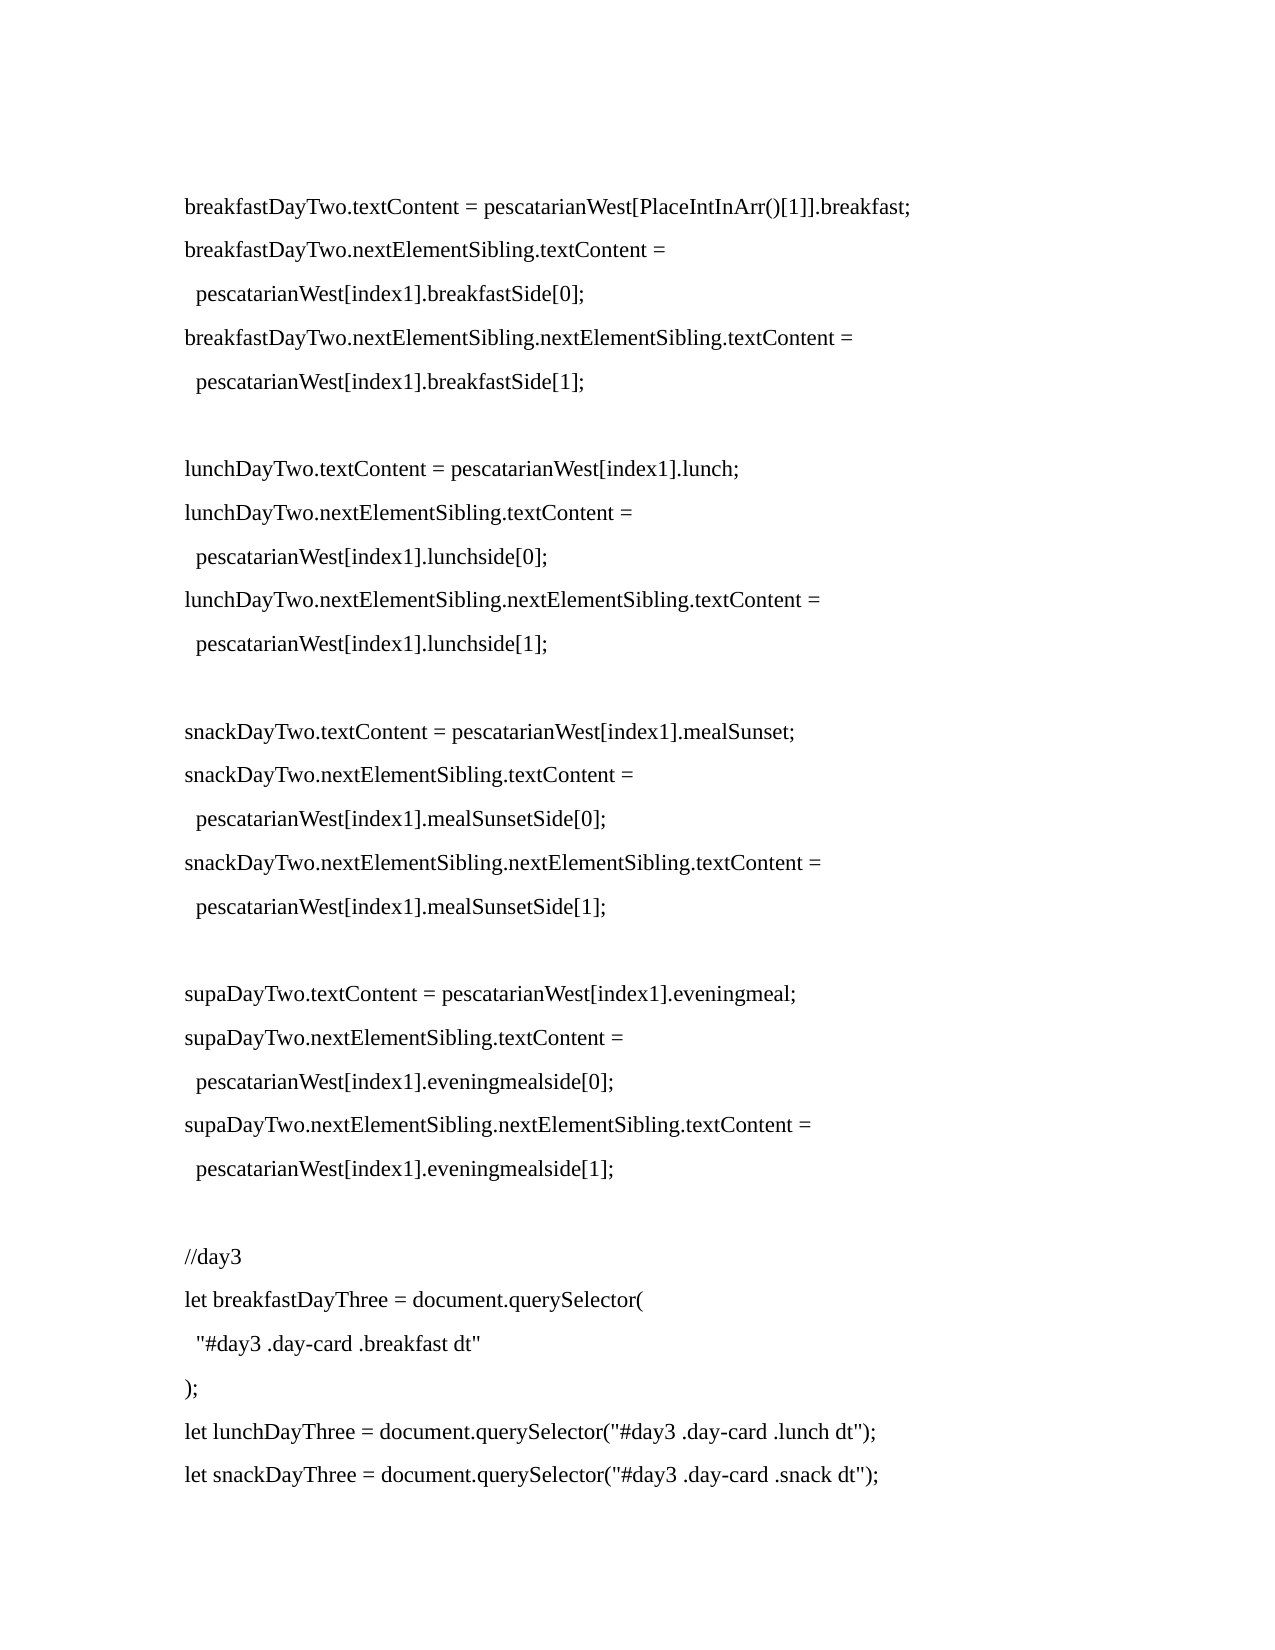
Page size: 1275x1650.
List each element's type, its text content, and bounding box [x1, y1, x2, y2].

text lunchDayTwo.textContent = pescatarianWest[index1].lunch; [150, 456, 1125, 482]
text pescatarianWest[index1].mealSunsetSide[0]; [150, 806, 1125, 832]
text lunchDayTwo.nextElementSibling.nextElementSibling.textContent = [150, 587, 1125, 613]
text supaDayTwo.nextElementSibling.textContent = [150, 1025, 1125, 1050]
text let breakfastDayThree = document.querySelector( [150, 1287, 1125, 1313]
text pescatarianWest[index1].breakfastSide[0]; [150, 281, 1125, 307]
text pescatarianWest[index1].breakfastSide[1]; [150, 369, 1125, 394]
text breakfastDayTwo.nextElementSibling.textContent = [150, 237, 1125, 263]
text pescatarianWest[index1].lunchside[1]; [150, 631, 1125, 657]
text "#day3 .day-card .breakfast dt" [150, 1331, 1125, 1357]
text breakfastDayTwo.textContent = pescatarianWest[PlaceIntInArr()[1]].breakfast; [150, 194, 1125, 219]
text pescatarianWest[index1].eveningmealside[1]; [150, 1156, 1125, 1182]
text snackDayTwo.nextElementSibling.nextElementSibling.textContent = [150, 850, 1125, 875]
text //day3 [150, 1244, 1125, 1269]
text supaDayTwo.textContent = pescatarianWest[index1].eveningmeal; [150, 981, 1125, 1007]
text snackDayTwo.textContent = pescatarianWest[index1].mealSunset; [150, 719, 1125, 744]
text snackDayTwo.nextElementSibling.textContent = [150, 762, 1125, 788]
text breakfastDayTwo.nextElementSibling.nextElementSibling.textContent = [150, 325, 1125, 350]
text supaDayTwo.nextElementSibling.nextElementSibling.textContent = [150, 1112, 1125, 1138]
text pescatarianWest[index1].lunchside[0]; [150, 544, 1125, 569]
text let snackDayThree = document.querySelector("#day3 .day-card .snack dt"); [150, 1462, 1125, 1488]
text pescatarianWest[index1].eveningmealside[0]; [150, 1069, 1125, 1094]
text lunchDayTwo.nextElementSibling.textContent = [150, 500, 1125, 525]
text ); [150, 1375, 1125, 1400]
text let lunchDayThree = document.querySelector("#day3 .day-card .lunch dt"); [150, 1419, 1125, 1444]
text pescatarianWest[index1].mealSunsetSide[1]; [150, 894, 1125, 919]
